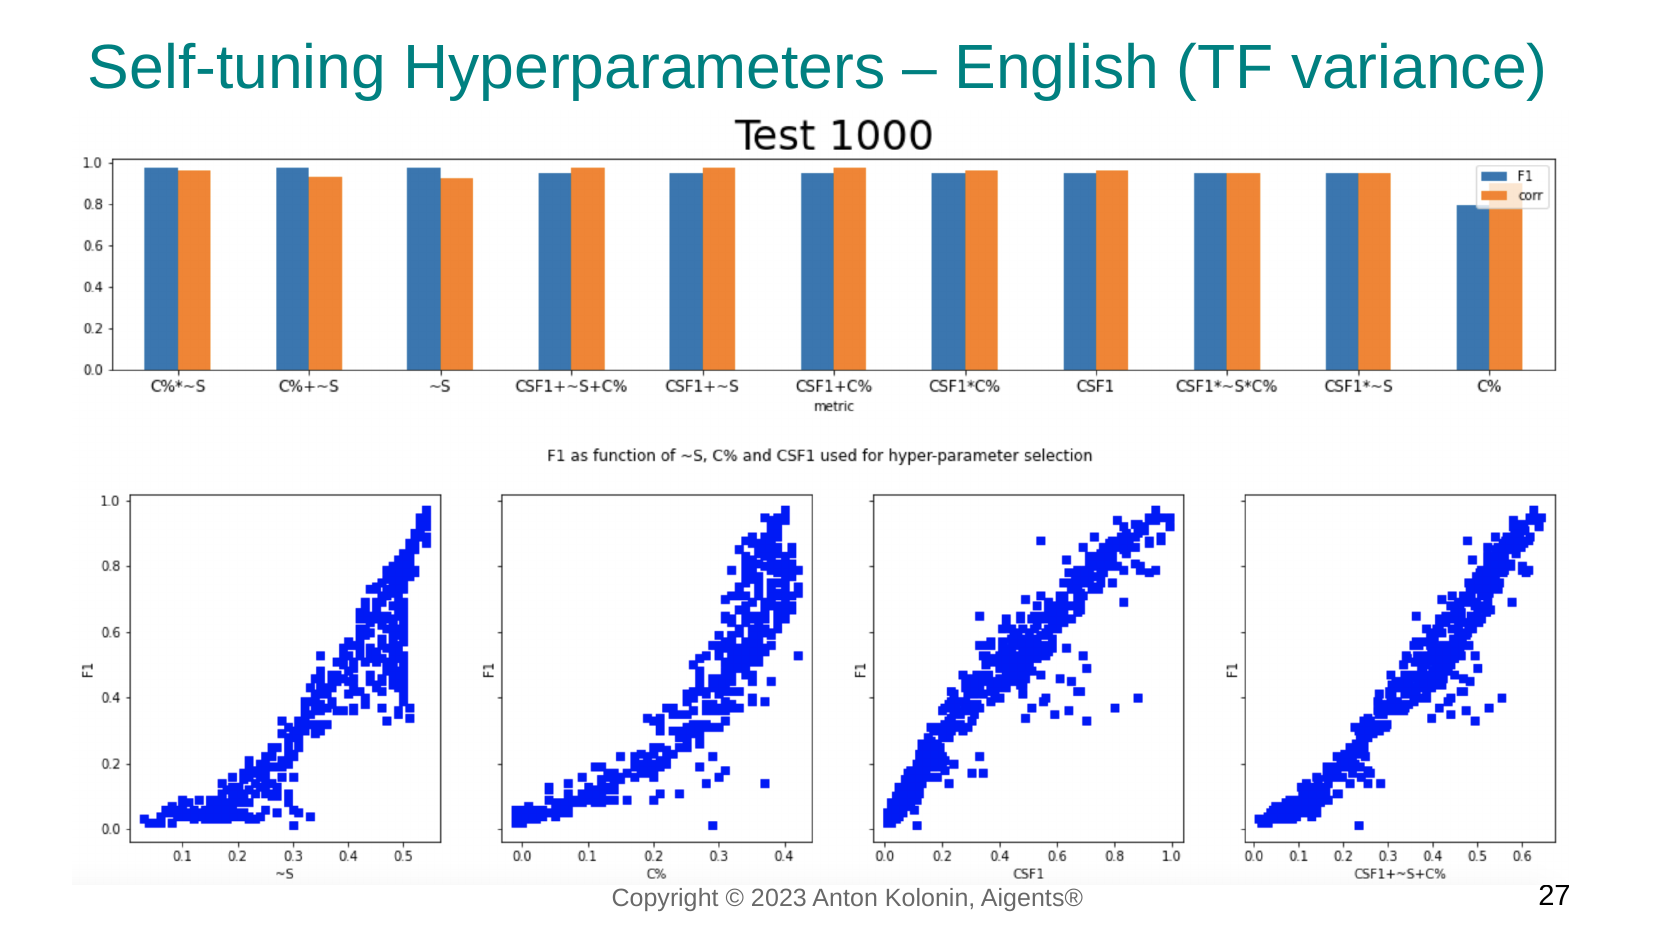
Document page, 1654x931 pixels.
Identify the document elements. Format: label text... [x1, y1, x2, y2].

text_box Self-tuning Hyperparameters – English (TF variance) [0, 0, 1630, 135]
picture [72, 110, 1569, 886]
